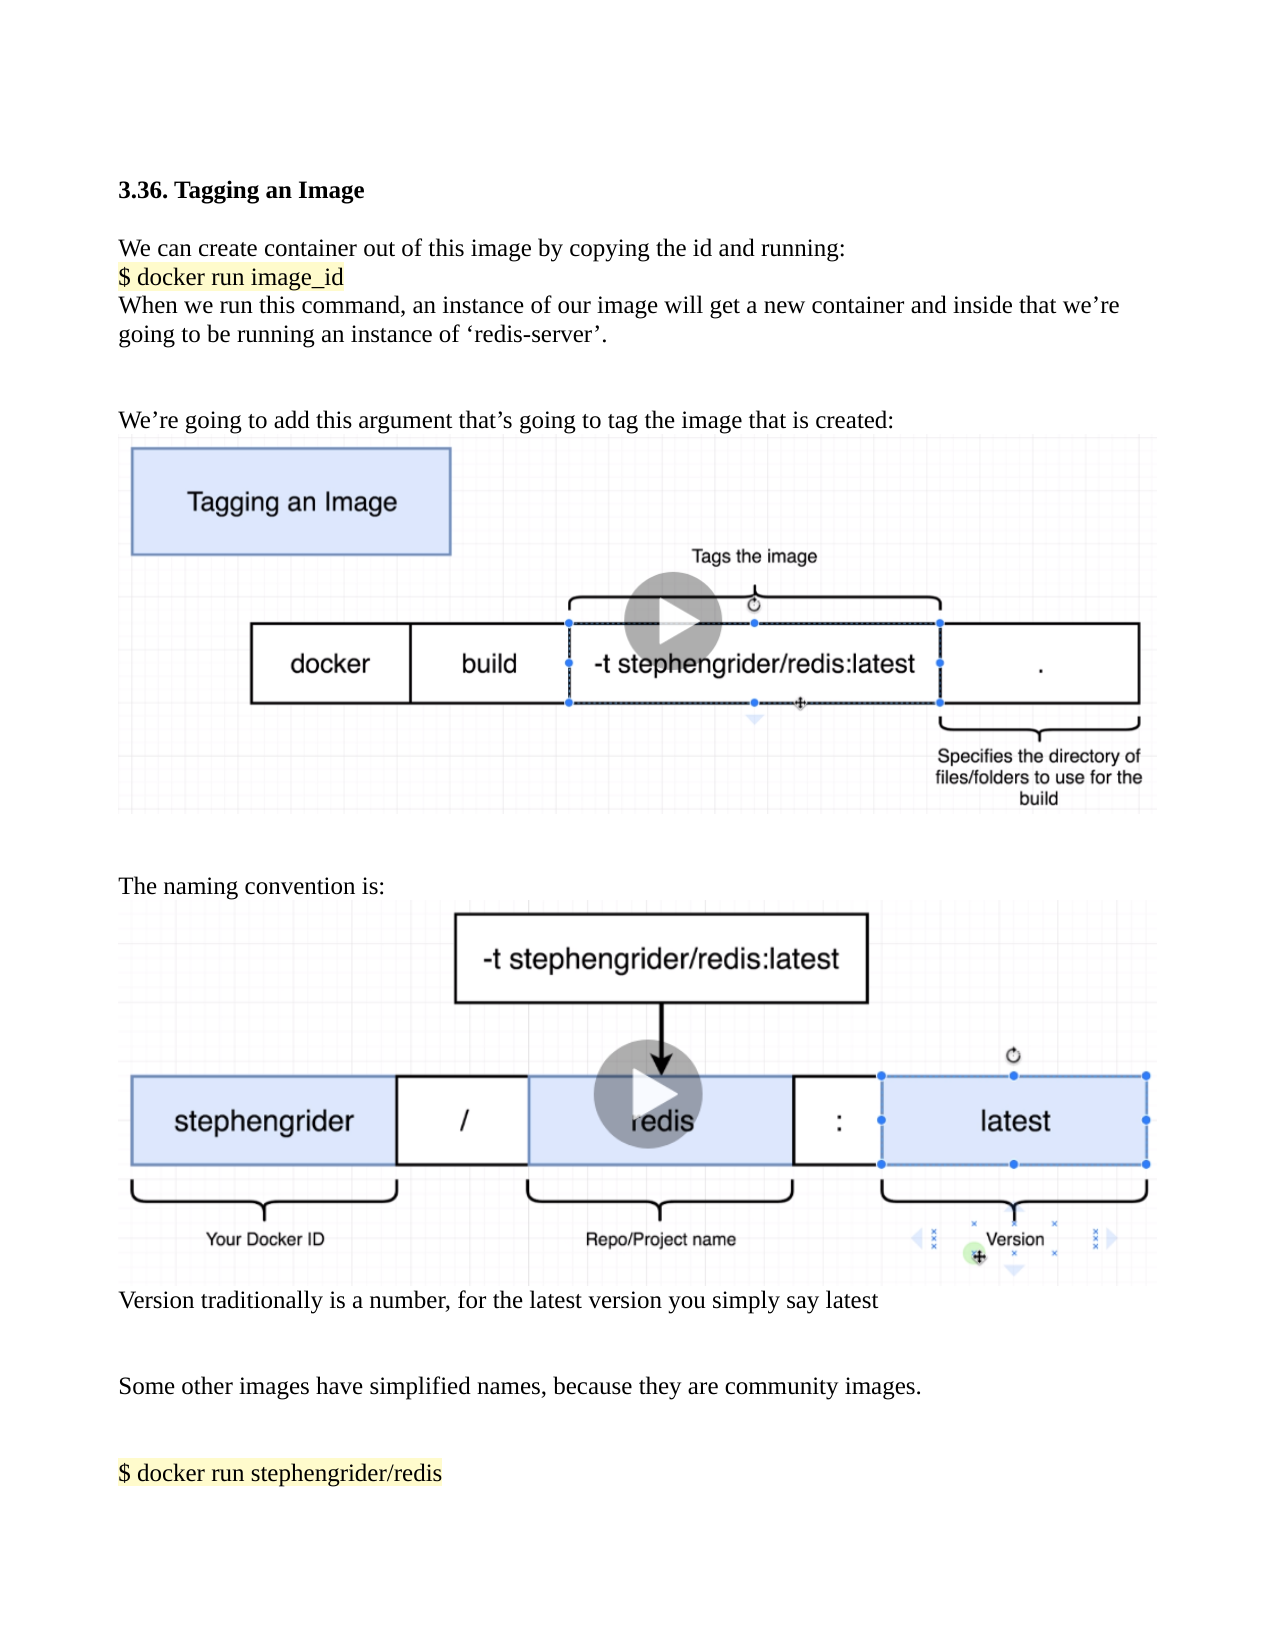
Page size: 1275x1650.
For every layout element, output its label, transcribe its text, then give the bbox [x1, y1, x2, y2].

text We can create container out of this image by copying the id and running: [118, 233, 1157, 262]
text Some other images have simplified names, because they are community images. [118, 1371, 1157, 1400]
text The naming convention is: [118, 871, 1157, 900]
picture [118, 900, 1157, 1286]
text $ docker run stephengrider/redis [118, 1458, 1157, 1486]
text $ docker run image_id [118, 262, 1157, 291]
text Version traditionally is a number, for the latest version you simply say latest [118, 1286, 1157, 1314]
text We’re going to add this argument that’s going to tag the image that is created: [118, 406, 1157, 434]
text 3.36. Tagging an Image [118, 176, 1157, 204]
picture [118, 434, 1157, 814]
text When we run this command, an instance of our image will get a new container and inside that we’re going to be running an instance of ‘redis-server’. [118, 291, 1157, 348]
